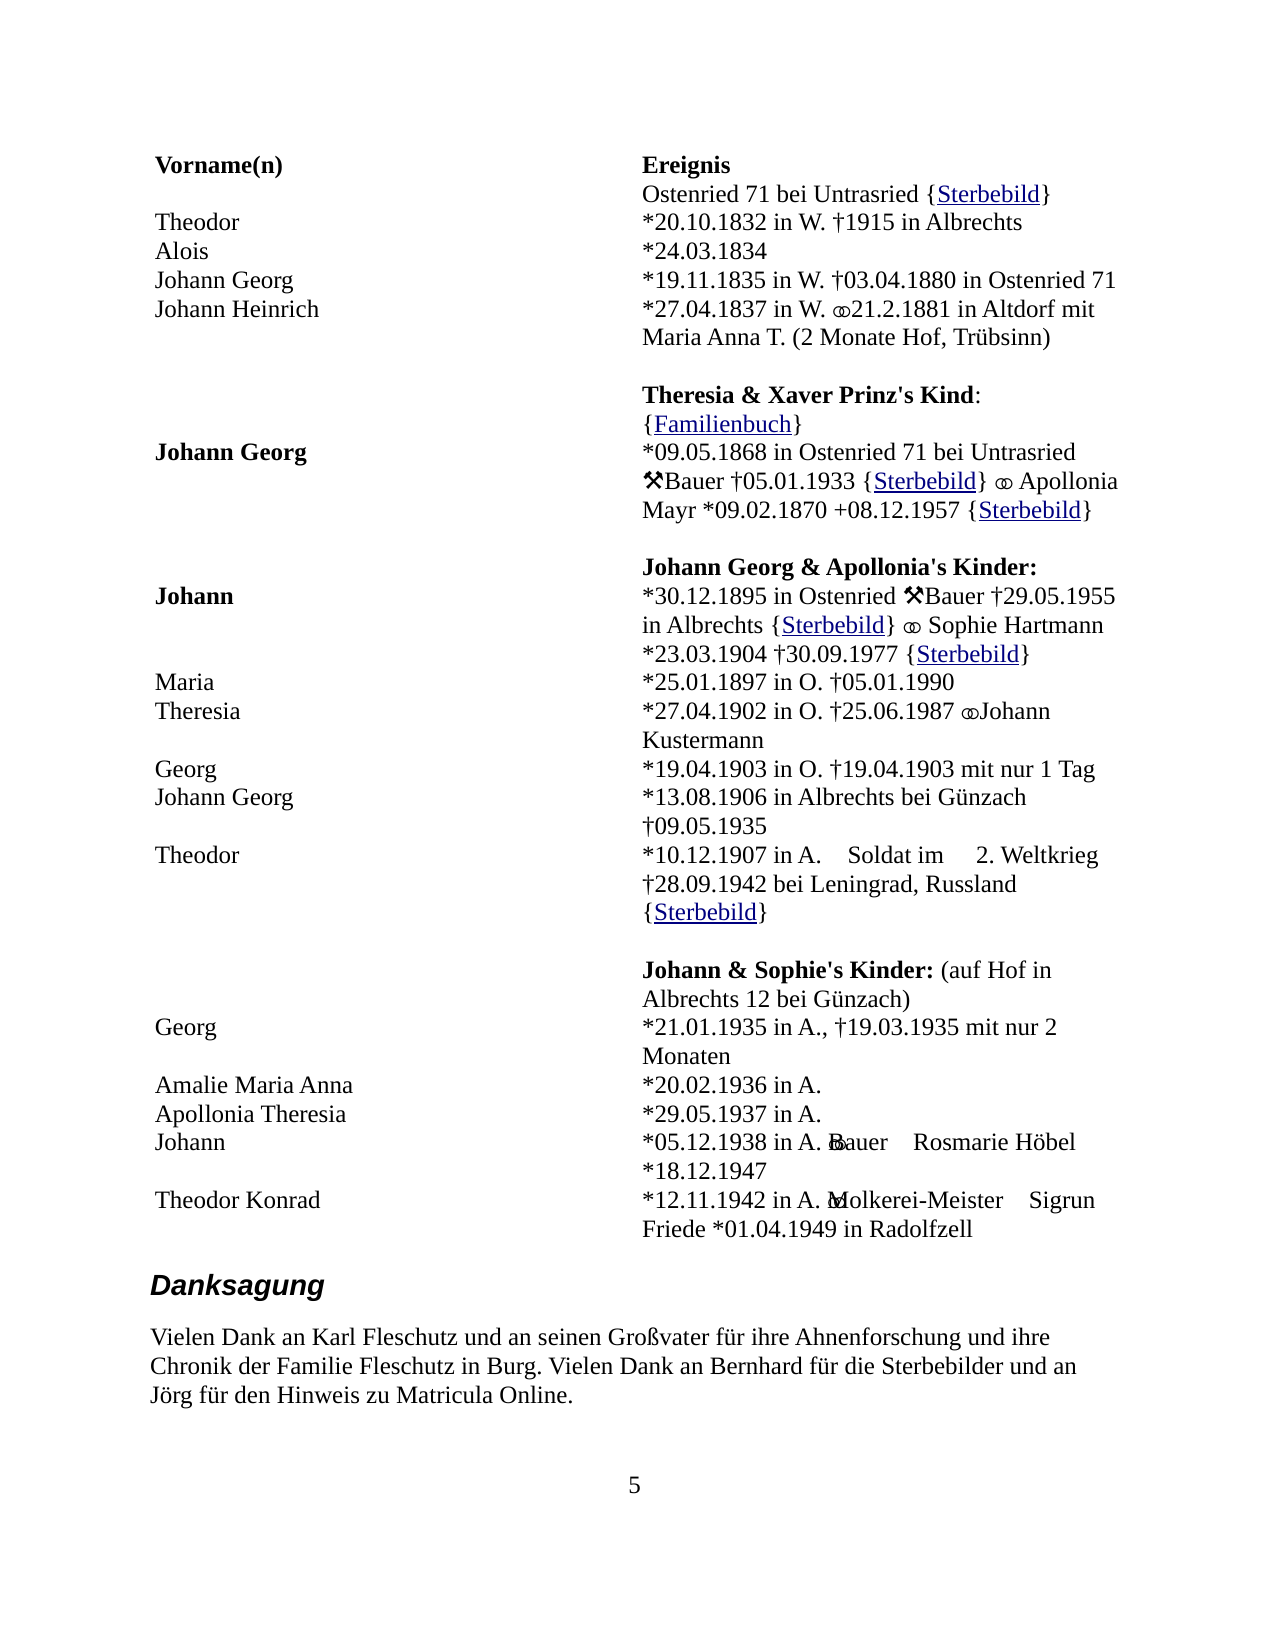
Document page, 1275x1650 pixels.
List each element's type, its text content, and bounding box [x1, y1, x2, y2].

table_cell Theodor Konrad [150, 1185, 637, 1242]
table_cell [150, 955, 637, 1012]
table_cell Amalie Maria Anna [150, 1070, 637, 1099]
table_cell [638, 524, 1125, 552]
table_cell *21.01.1935 in A., †19.03.1935 mit nur 2 Monaten [638, 1013, 1125, 1070]
table_cell Johann Georg & Apollonia's Kinder: [638, 553, 1125, 581]
table_cell *19.11.1835 in W. †03.04.1880 in Ostenried 71 [638, 265, 1125, 294]
table_header Vorname(n) [150, 150, 637, 179]
table_cell *09.05.1868 in Ostenried 71 bei Untrasried ⚒Bauer †05.01.1933 {Sterbebild} ⚭ Apollonia Mayr *09.02.1870 +08.12.1957 {Sterbebild} [638, 438, 1125, 524]
table_cell Georg [150, 754, 637, 782]
table_cell Maria [150, 668, 637, 696]
table_cell [150, 553, 637, 581]
table_cell *13.08.1906 in Albrechts bei Günzach †09.05.1935 [638, 783, 1125, 840]
table_cell *19.04.1903 in O. †19.04.1903 mit nur 1 Tag [638, 754, 1125, 782]
table_cell *27.04.1902 in O. †25.06.1987 ⚭Johann Kustermann [638, 696, 1125, 754]
text Vielen Dank an Karl Fleschutz und an seinen Großvater für ihre Ahnenforschung und ihre Chronik der Familie Fleschutz in Burg. Vielen Dank an Bernhard für die Sterbebilder und an Jörg für den Hinweis zu Matricula Online. [150, 1322, 1125, 1409]
subtitle Danksagung [150, 1267, 1125, 1301]
table_cell *20.02.1936 in A. [638, 1070, 1125, 1099]
table_cell [150, 926, 637, 955]
table_cell Ostenried 71 bei Untrasried {Sterbebild} [638, 179, 1125, 207]
table_cell *20.10.1832 in W. †1915 in Albrechts [638, 208, 1125, 236]
table_cell Johann & Sophie's Kinder: (auf Hof in Albrechts 12 bei Günzach) [638, 955, 1125, 1012]
table_cell *27.04.1837 in W. ⚭21.2.1881 in Altdorf mit Maria Anna T. (2 Monate Hof, Trübsinn) [638, 294, 1125, 351]
table_cell *12.11.1942 in A. 🔨Molkerei-Meister ⚭Sigrun Friede *01.04.1949 in Radolfzell [638, 1185, 1125, 1242]
table_cell Alois [150, 236, 637, 265]
table_cell Johann [150, 1128, 637, 1185]
table_cell [638, 351, 1125, 380]
table_cell Johann Georg [150, 438, 637, 524]
table_cell [150, 380, 637, 437]
table_cell *25.01.1897 in O. †05.01.1990 [638, 668, 1125, 696]
table_cell Theodor [150, 208, 637, 236]
table_cell Theresia & Xaver Prinz's Kind: {Familienbuch} [638, 380, 1125, 437]
table_cell [150, 524, 637, 552]
table_cell *30.12.1895 in Ostenried ⚒Bauer †29.05.1955 in Albrechts {Sterbebild} ⚭ Sophie Hartmann *23.03.1904 †30.09.1977 {Sterbebild} [638, 581, 1125, 667]
table_cell *24.03.1834 [638, 236, 1125, 265]
table_cell *29.05.1937 in A. [638, 1099, 1125, 1127]
table_cell Johann Heinrich [150, 294, 637, 351]
table_cell *05.12.1938 in A. 🔨Bauer ⚭Rosmarie Höbel *18.12.1947 [638, 1128, 1125, 1185]
table_cell Georg [150, 1013, 637, 1070]
table_cell [638, 926, 1125, 955]
table_cell *10.12.1907 in A. 🔨Soldat im 💥 2. Weltkrieg †28.09.1942 bei Leningrad, Russland {Sterbebild} [638, 840, 1125, 926]
table_cell [150, 351, 637, 380]
table_cell Theodor [150, 840, 637, 926]
table_header Ereignis [638, 150, 1125, 179]
table_cell Apollonia Theresia [150, 1099, 637, 1127]
table_cell [150, 179, 637, 207]
table_cell Johann Georg [150, 783, 637, 840]
table_cell Theresia [150, 696, 637, 754]
table_cell Johann Georg [150, 265, 637, 294]
table_cell Johann [150, 581, 637, 667]
